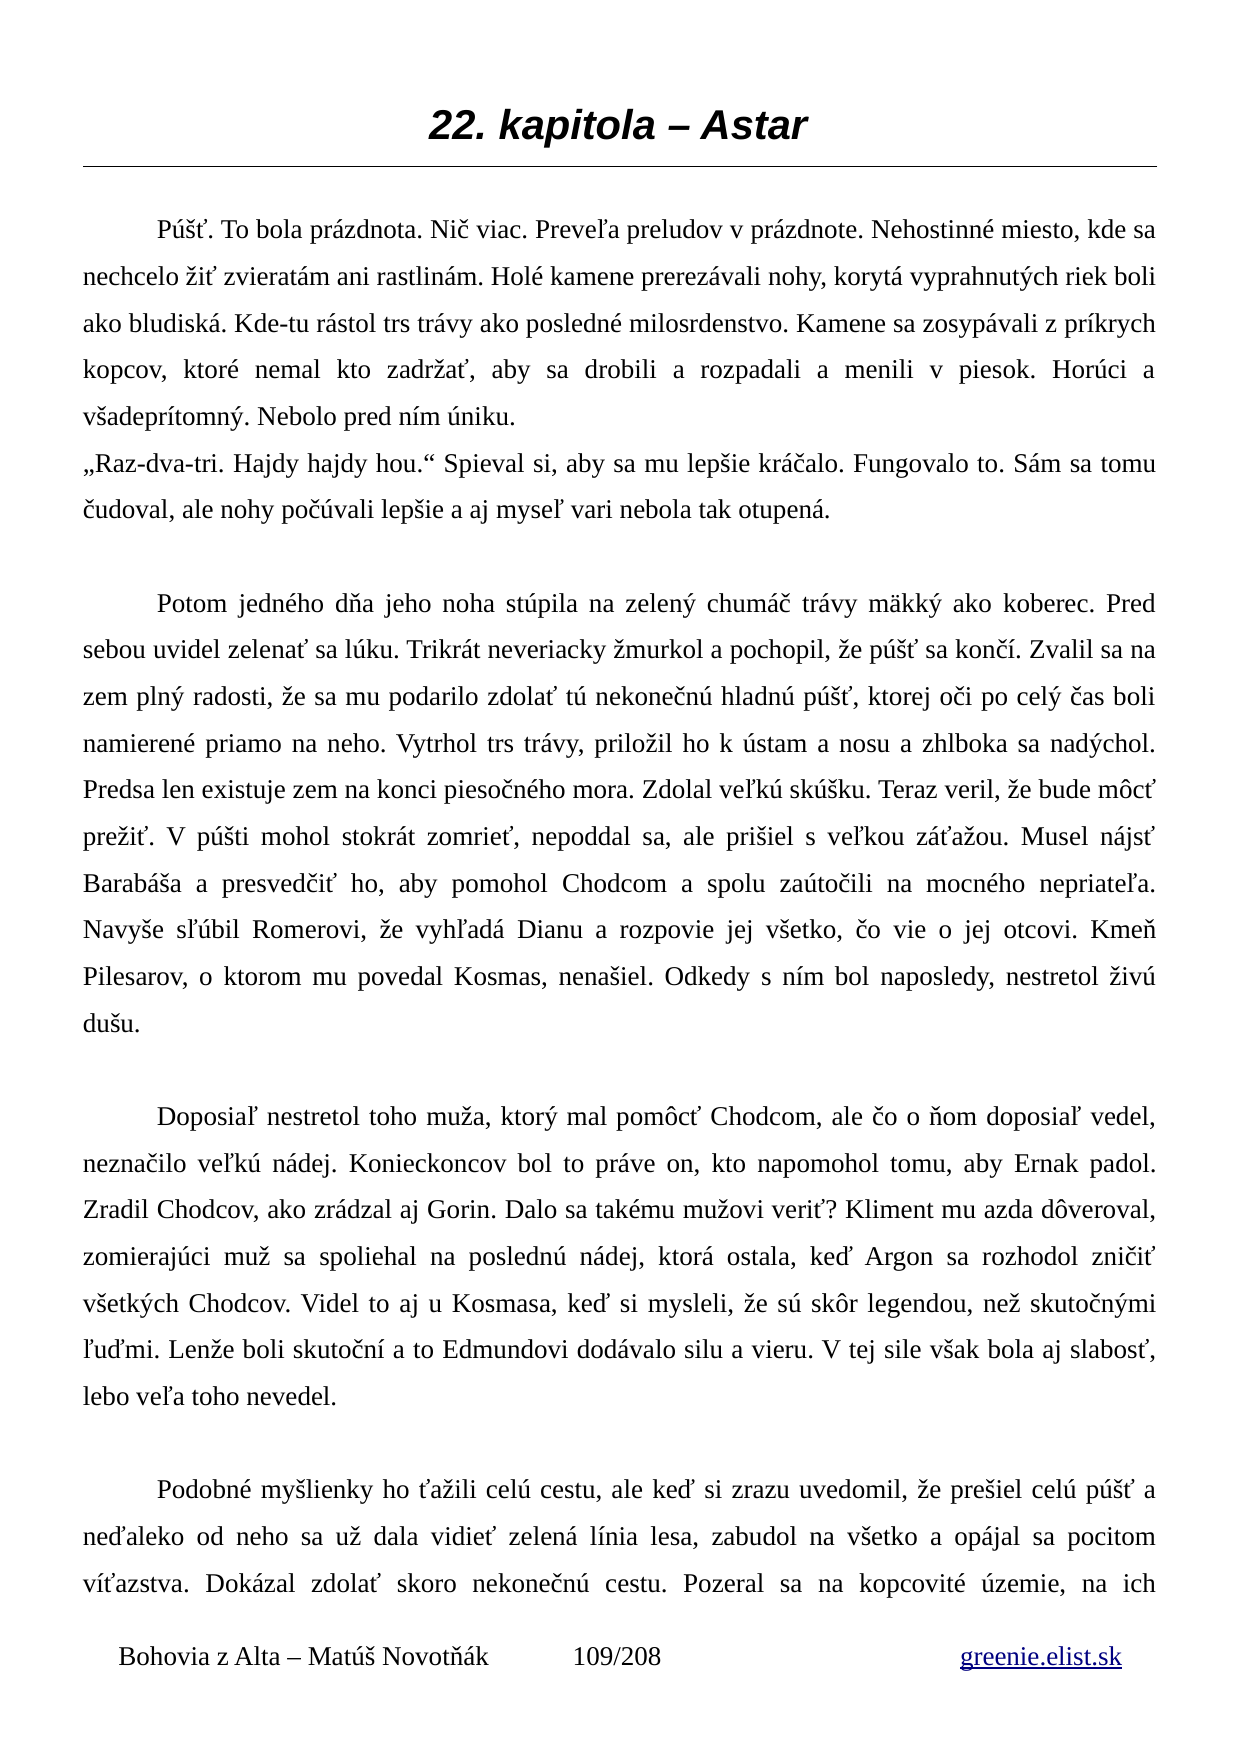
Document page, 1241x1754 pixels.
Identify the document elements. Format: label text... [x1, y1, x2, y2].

text „Raz-dva-tri. Hajdy hajdy hou.“ Spieval si, aby sa mu lepšie kráčalo. Fungovalo to. Sám sa tomu čudoval, ale nohy počúvali lepšie a aj myseľ vari nebola tak otupená. [83, 447, 1157, 524]
text Potom jedného dňa jeho noha stúpila na zelený chumáč trávy mäkký ako koberec. Pred sebou uvidel zelenať sa lúku. Trikrát neveriacky žmurkol a pochopil, že púšť sa končí. Zvalil sa na zem plný radosti, že sa mu podarilo zdolať tú nekonečnú hladnú púšť, ktorej oči po celý čas boli namierené priamo na neho. Vytrhol trs trávy, priložil ho k ústam a nosu a zhlboka sa nadýchol. Predsa len existuje zem na konci piesočného mora. Zdolal veľkú skúšku. Teraz veril, že bude môcť prežiť. V púšti mohol stokrát zomrieť, nepoddal sa, ale prišiel s veľkou záťažou. Musel nájsť Barabáša a presvedčiť ho, aby pomohol Chodcom a spolu zaútočili na mocného nepriateľa. Navyše sľúbil Romerovi, že vyhľadá Dianu a rozpovie jej všetko, čo vie o jej otcovi. Kmeň Pilesarov, o ktorom mu povedal Kosmas, nenašiel. Odkedy s ním bol naposledy, nestretol živú dušu. [83, 587, 1157, 1038]
text Doposiaľ nestretol toho muža, ktorý mal pomôcť Chodcom, ale čo o ňom doposiaľ vedel, neznačilo veľkú nádej. Konieckoncov bol to práve on, kto napomohol tomu, aby Ernak padol. Zradil Chodcov, ako zrádzal aj Gorin. Dalo sa takému mužovi veriť? Kliment mu azda dôveroval, zomierajúci muž sa spoliehal na poslednú nádej, ktorá ostala, keď Argon sa rozhodol zničiť všetkých Chodcov. Videl to aj u Kosmasa, keď si mysleli, že sú skôr legendou, než skutočnými ľuďmi. Lenže boli skutoční a to Edmundovi dodávalo silu a vieru. V tej sile však bola aj slabosť, lebo veľa toho nevedel. [83, 1100, 1157, 1411]
subtitle 22. kapitola – Astar [83, 83, 1157, 166]
text Púšť. To bola prázdnota. Nič viac. Preveľa preludov v prázdnote. Nehostinné miesto, kde sa nechcelo žiť zvieratám ani rastlinám. Holé kamene prerezávali nohy, korytá vyprahnutých riek boli ako bludiská. Kde-tu rástol trs trávy ako posledné milosrdenstvo. Kamene sa zosypávali z príkrych kopcov, ktoré nemal kto zadržať, aby sa drobili a rozpadali a menili v piesok. Horúci a všadeprítomný. Nebolo pred ním úniku. [83, 213, 1157, 431]
text Podobné myšlienky ho ťažili celú cestu, ale keď si zrazu uvedomil, že prešiel celú púšť a neďaleko od neho sa už dala vidieť zelená línia lesa, zabudol na všetko a opájal sa pocitom víťazstva. Dokázal zdolať skoro nekonečnú cestu. Pozeral sa na kopcovité územie, na ich [83, 1473, 1157, 1598]
